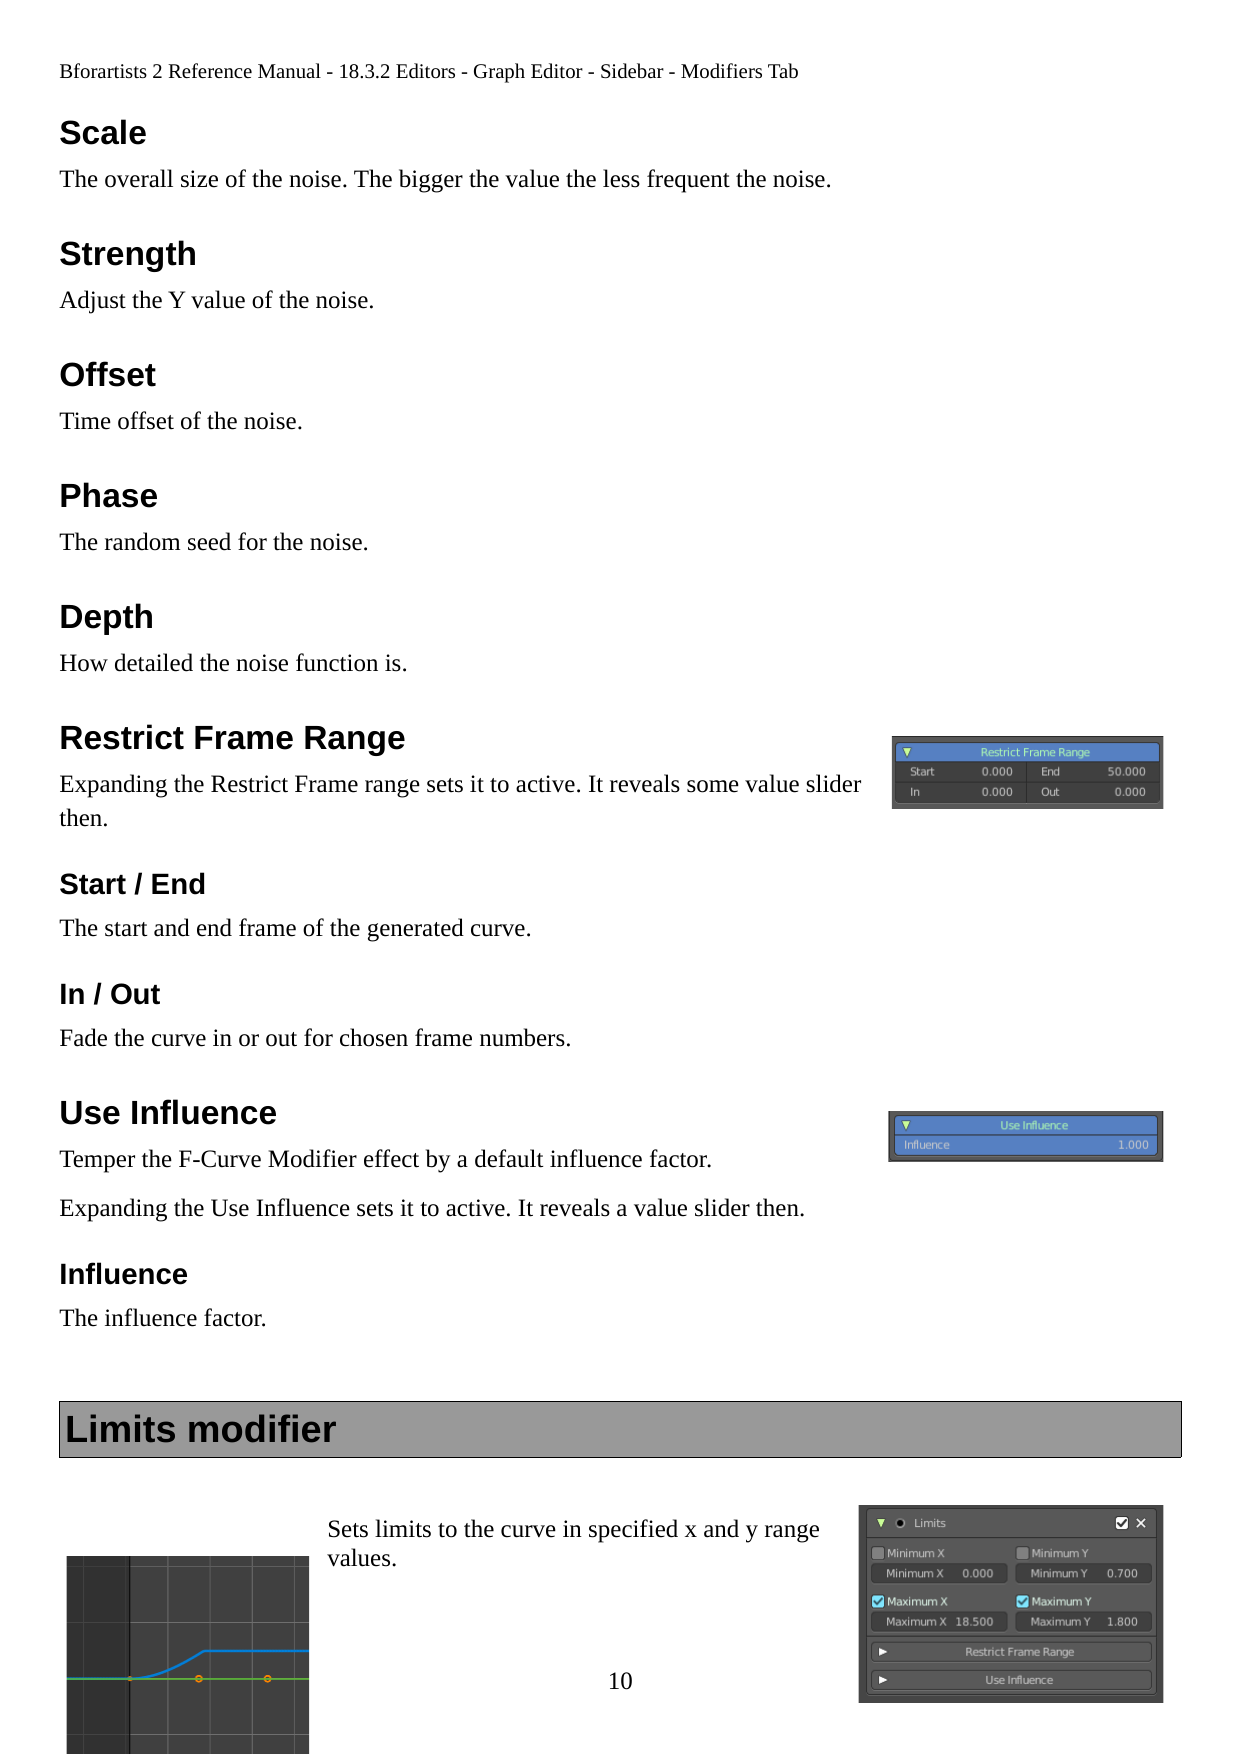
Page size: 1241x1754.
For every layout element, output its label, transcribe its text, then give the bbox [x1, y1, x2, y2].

subtitle Use Influence [59, 1093, 1181, 1132]
subtitle Start / End [59, 867, 1181, 901]
subtitle Influence [59, 1257, 1181, 1291]
text Sets limits to the curve in specified x and y range values. [59, 1514, 858, 1572]
text Expanding the Use Influence sets it to active. It reveals a value slider then. [59, 1193, 1181, 1222]
text Time offset of the noise. [59, 406, 1181, 434]
subtitle Scale [59, 113, 1181, 151]
text The overall size of the noise. The bigger the value the less frequent the noise. [59, 164, 1181, 192]
picture [891, 736, 1164, 809]
picture [858, 1505, 1164, 1703]
text Fade the curve in or out for chosen frame numbers. [59, 1023, 1181, 1052]
text The random seed for the noise. [59, 527, 1181, 556]
subtitle Offset [59, 355, 1181, 393]
subtitle Strength [59, 234, 1181, 272]
table_header Limits modifier [60, 1402, 1181, 1457]
text The influence factor. [59, 1303, 1181, 1332]
subtitle Restrict Frame Range [59, 718, 1181, 756]
text Temper the F-Curve Modifier effect by a default influence factor. [59, 1144, 1181, 1173]
picture [66, 1556, 310, 1754]
text Adjust the Y value of the noise. [59, 285, 1181, 313]
text How detailed the noise function is. [59, 648, 1181, 677]
picture [888, 1111, 1164, 1162]
subtitle Depth [59, 597, 1181, 635]
text The start and end frame of the generated curve. [59, 913, 1181, 942]
text Expanding the Restrict Frame range sets it to active. It reveals some value slider then. [59, 769, 1181, 832]
subtitle Phase [59, 476, 1181, 514]
subtitle In / Out [59, 977, 1181, 1011]
